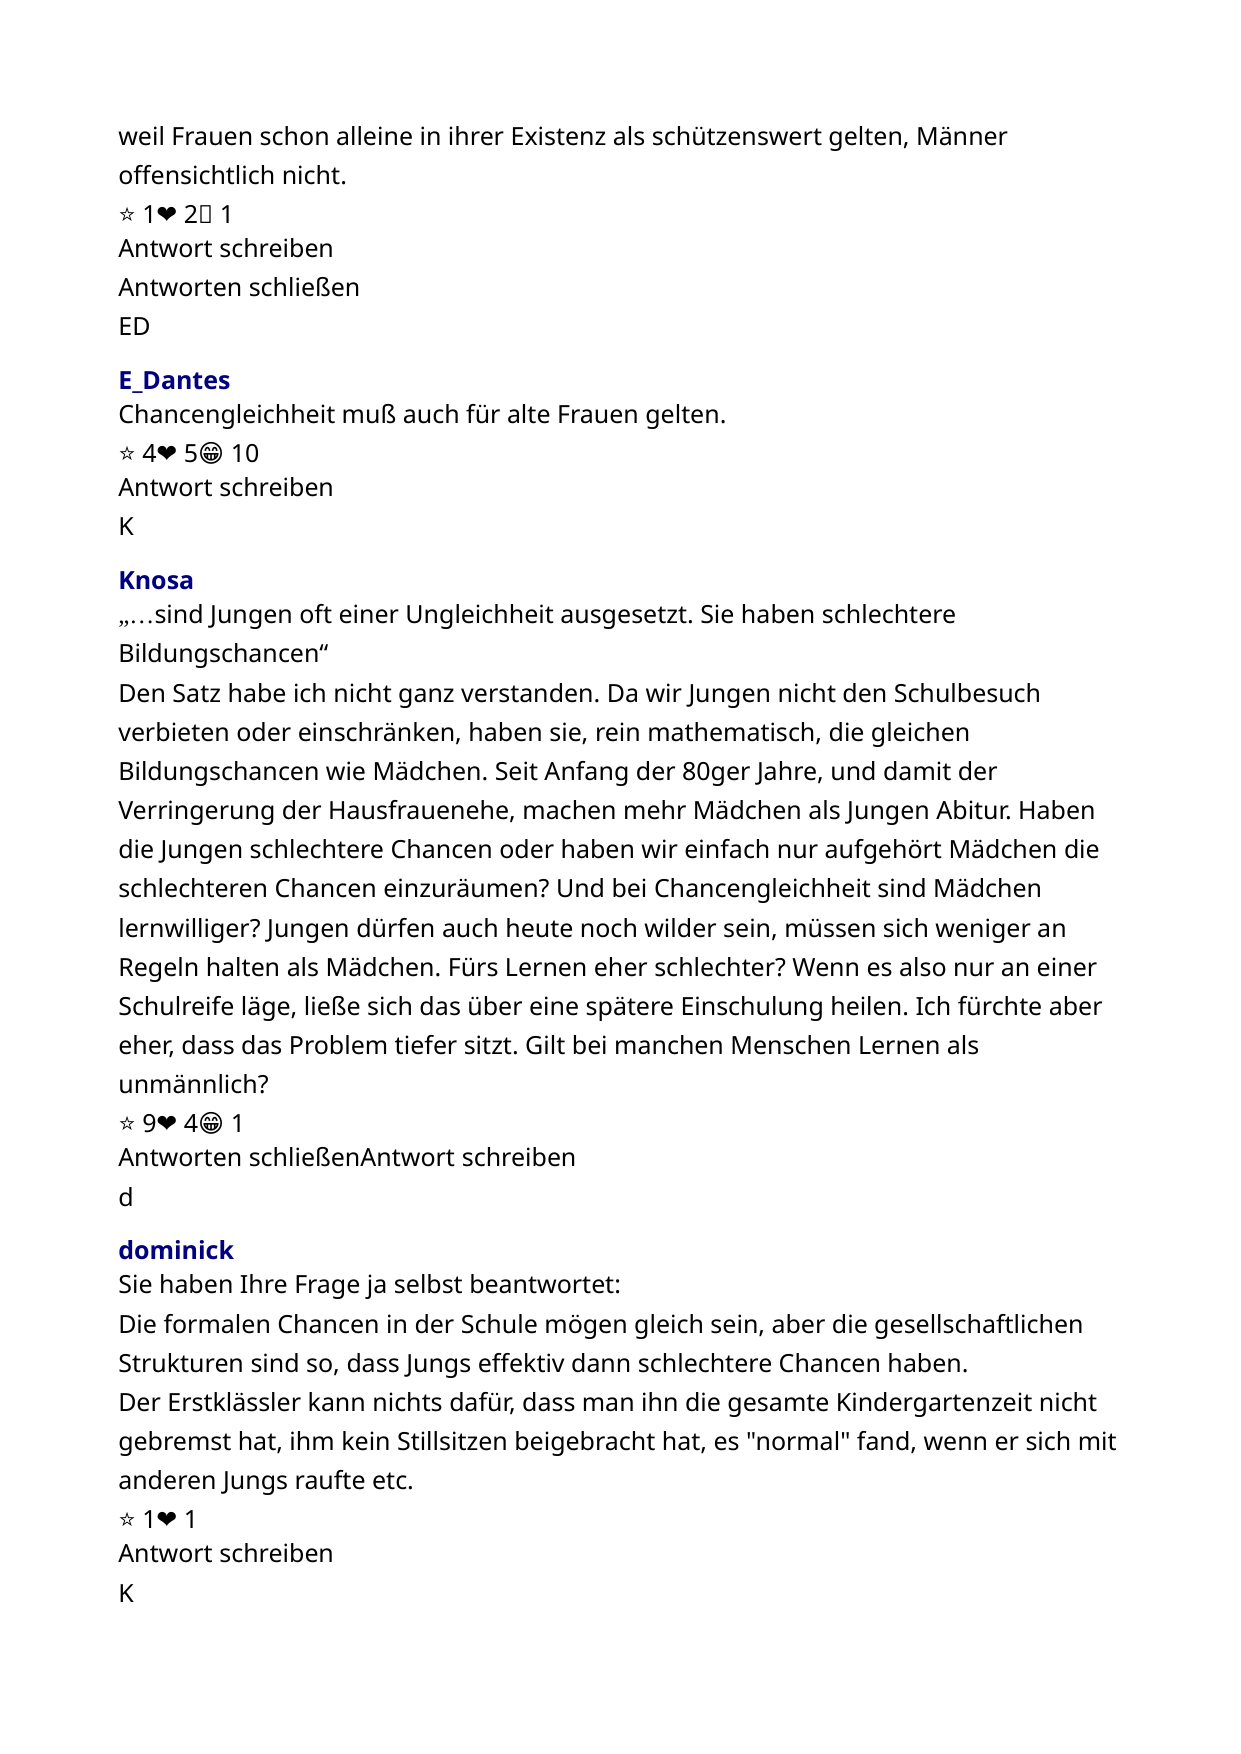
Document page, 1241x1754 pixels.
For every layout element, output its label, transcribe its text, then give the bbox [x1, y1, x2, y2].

text Antwort schreiben [118, 231, 1122, 264]
subtitle E_Dantes [118, 363, 1122, 397]
text ⭐️ 9❤️ 4😁 1 [118, 1106, 1122, 1140]
text Chancengleichheit muß auch für alte Frauen gelten. [118, 397, 1122, 431]
text Sie haben Ihre Frage ja selbst beantwortet: [118, 1267, 1122, 1301]
text ED [118, 309, 1122, 343]
text ⭐️ 4❤️ 5😁 10 [118, 436, 1122, 470]
text weil Frauen schon alleine in ihrer Existenz als schützenswert gelten, Männer offensichtlich nicht. [118, 118, 1122, 191]
text Der Erstklässler kann nichts dafür, dass man ihn die gesamte Kindergartenzeit nicht gebremst hat, ihm kein Stillsitzen beigebracht hat, es "normal" fand, wenn er sich mit anderen Jungs raufte etc. [118, 1384, 1122, 1497]
text K [118, 509, 1122, 543]
text d [118, 1179, 1122, 1213]
text ⭐️ 1❤️ 1 [118, 1502, 1122, 1536]
subtitle Knosa [118, 563, 1122, 597]
text Antwort schreiben [118, 1536, 1122, 1570]
text „…sind Jungen oft einer Ungleichheit ausgesetzt. Sie haben schlechtere Bildungschancen“ [118, 597, 1122, 670]
text Den Satz habe ich nicht ganz verstanden. Da wir Jungen nicht den Schulbesuch verbieten oder einschränken, haben sie, rein mathematisch, die gleichen Bildungschancen wie Mädchen. Seit Anfang der 80ger Jahre, und damit der Verringerung der Hausfrauenehe, machen mehr Mädchen als Jungen Abitur. Haben die Jungen schlechtere Chancen oder haben wir einfach nur aufgehört Mädchen die schlechteren Chancen einzuräumen? Und bei Chancengleichheit sind Mädchen lernwilliger? Jungen dürfen auch heute noch wilder sein, müssen sich weniger an Regeln halten als Mädchen. Fürs Lernen eher schlechter? Wenn es also nur an einer Schulreife läge, ließe sich das über eine spätere Einschulung heilen. Ich fürchte aber eher, dass das Problem tiefer sitzt. Gilt bei manchen Menschen Lernen als unmännlich? [118, 675, 1122, 1101]
text Die formalen Chancen in der Schule mögen gleich sein, aber die gesellschaftlichen Strukturen sind so, dass Jungs effektiv dann schlechtere Chancen haben. [118, 1306, 1122, 1379]
text Antwort schreiben [118, 470, 1122, 504]
text Antworten schließen [118, 270, 1122, 304]
subtitle dominick [118, 1233, 1122, 1267]
text Antworten schließenAntwort schreiben [118, 1140, 1122, 1174]
text K [118, 1575, 1122, 1609]
text ⭐️ 1❤️ 2🤨 1 [118, 196, 1122, 231]
